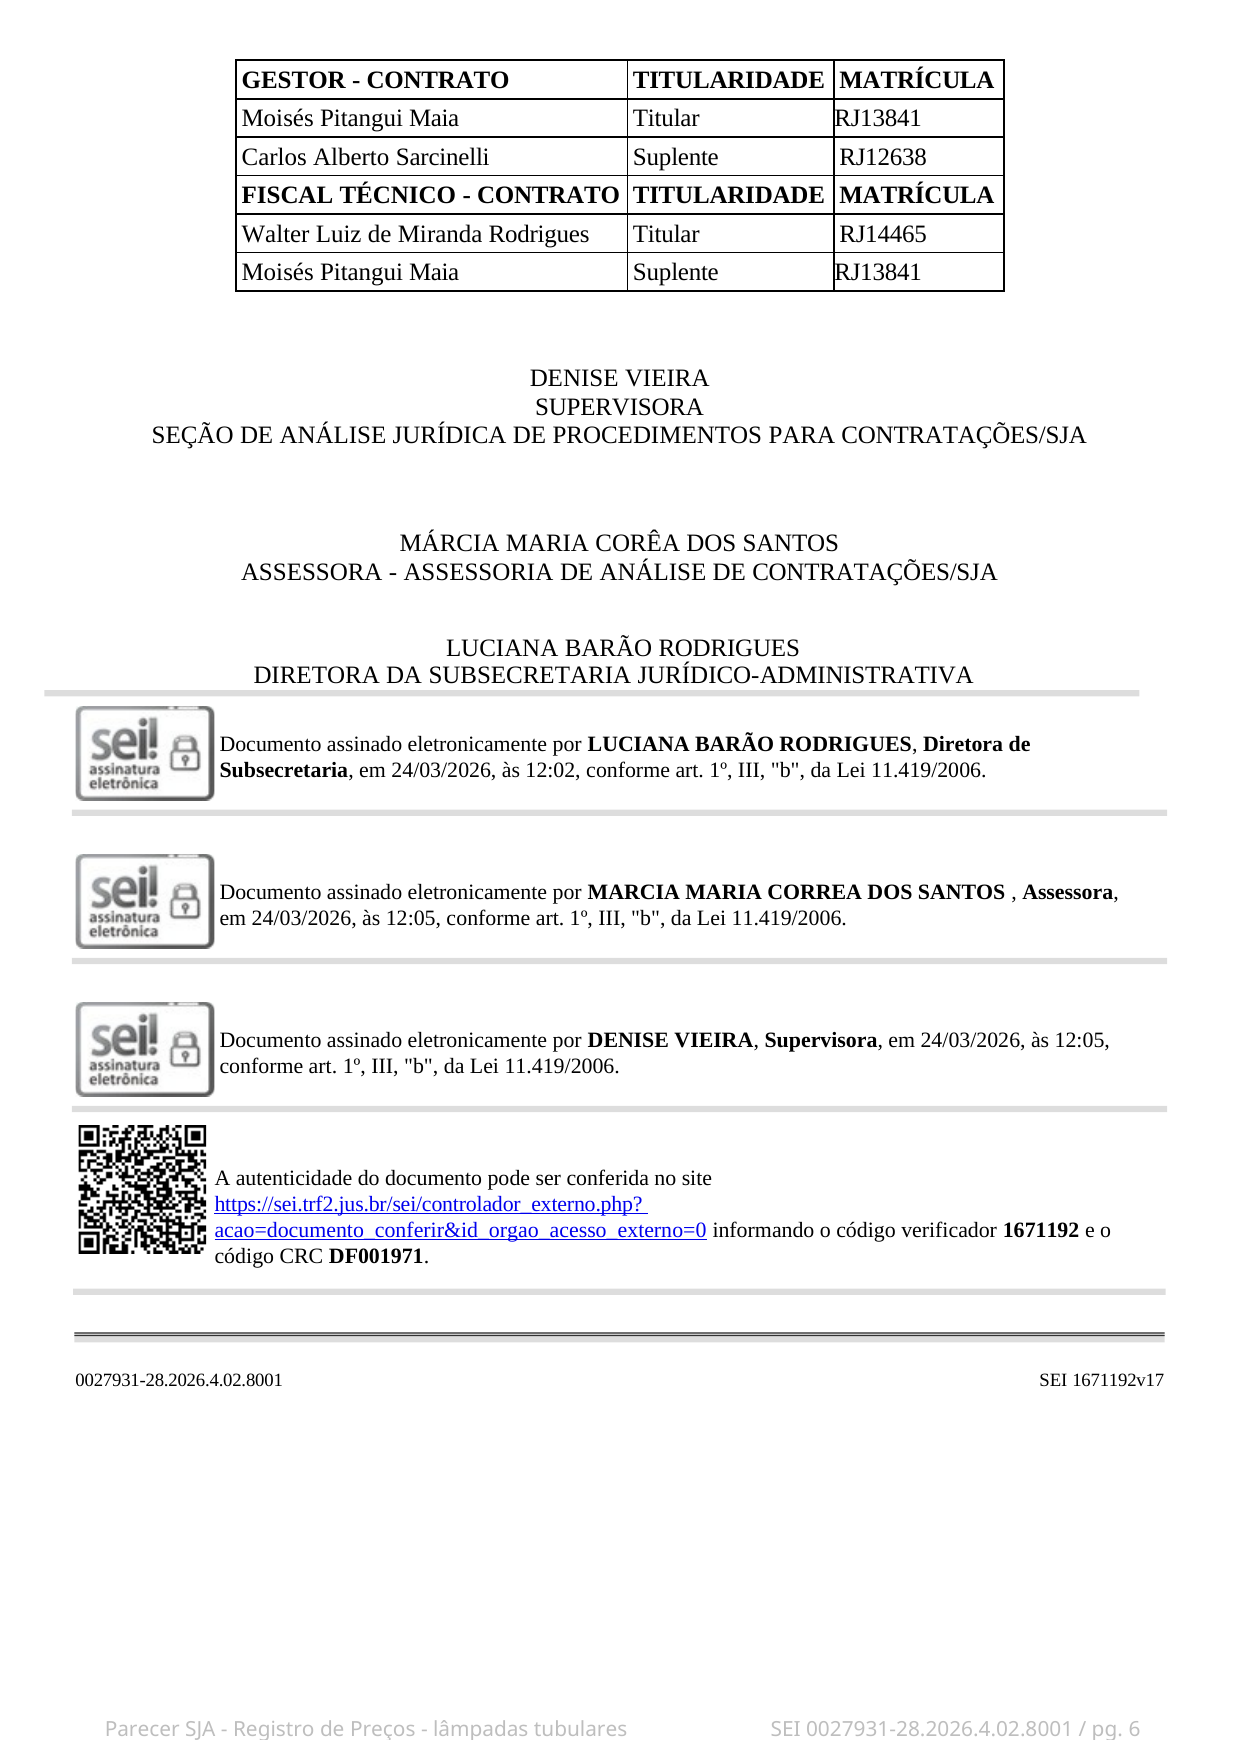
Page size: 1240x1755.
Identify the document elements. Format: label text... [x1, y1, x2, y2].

table_cell Carlos Alberto Sarcinelli [237, 138, 627, 175]
text DIRETORA DA SUBSECRETARIA JURÍDICO-ADMINISTRATIVA [83, 662, 1144, 689]
text ASSESSORA - ASSESSORIA DE ANÁLISE DE CONTRATAÇÕES/SJA [83, 557, 1156, 586]
text 0027931-28.2026.4.02.8001 SEI 1671192v17 [44, 1369, 1195, 1391]
table_cell Suplente [628, 253, 833, 290]
table_cell FISCAL TÉCNICO - CONTRATO [237, 176, 627, 213]
table_header GESTOR - CONTRATO [237, 61, 627, 98]
table_cell Walter Luiz de Miranda Rodrigues [237, 215, 627, 252]
table_cell Moisés Pitangui Maia [237, 100, 627, 136]
text MÁRCIA MARIA CORÊA DOS SANTOS [83, 528, 1155, 557]
table_header MATRÍCULA [835, 61, 1003, 98]
table_cell RJ12638 [835, 138, 1003, 175]
table_cell MATRÍCULA [835, 176, 1003, 213]
table_cell RJ14465 [835, 215, 1003, 252]
table_cell Titular [628, 215, 833, 252]
text Documento assinado eletronicamente por LUCIANA BARÃO RODRIGUES, Diretora de Subsecretaria, em 24/03/2026, às 12:02, conforme art. 1º, III, "b", da Lei 11.419/2006. [219, 731, 1134, 782]
text LUCIANA BARÃO RODRIGUES [83, 634, 1163, 662]
table_cell RJ13841 [835, 100, 1003, 136]
text A autenticidade do documento pode ser conferida no site https://sei.trf2.jus.br/sei/controlador_externo.php? acao=documento_conferir&id_orgao_acesso_externo=0 informando o código verificador 1671192 e o código CRC DF001971. [214, 1165, 1134, 1268]
text DENISE VIEIRA SUPERVISORA [448, 363, 791, 421]
text Documento assinado eletronicamente por MARCIA MARIA CORREA DOS SANTOS , Assessora, em 24/03/2026, às 12:05, conforme art. 1º, III, "b", da Lei 11.419/2006. [219, 879, 1134, 930]
text Documento assinado eletronicamente por DENISE VIEIRA, Supervisora, em 24/03/2026, às 12:05, conforme art. 1º, III, "b", da Lei 11.419/2006. [219, 1027, 1134, 1078]
table_cell TITULARIDADE [628, 176, 833, 213]
table_header TITULARIDADE [628, 61, 833, 98]
table_cell RJ13841 [835, 253, 1003, 290]
text SEÇÃO DE ANÁLISE JURÍDICA DE PROCEDIMENTOS PARA CONTRATAÇÕES/SJA [83, 421, 1155, 449]
table_cell Moisés Pitangui Maia [237, 253, 627, 290]
table_cell Suplente [628, 138, 833, 175]
table_cell Titular [628, 100, 833, 136]
